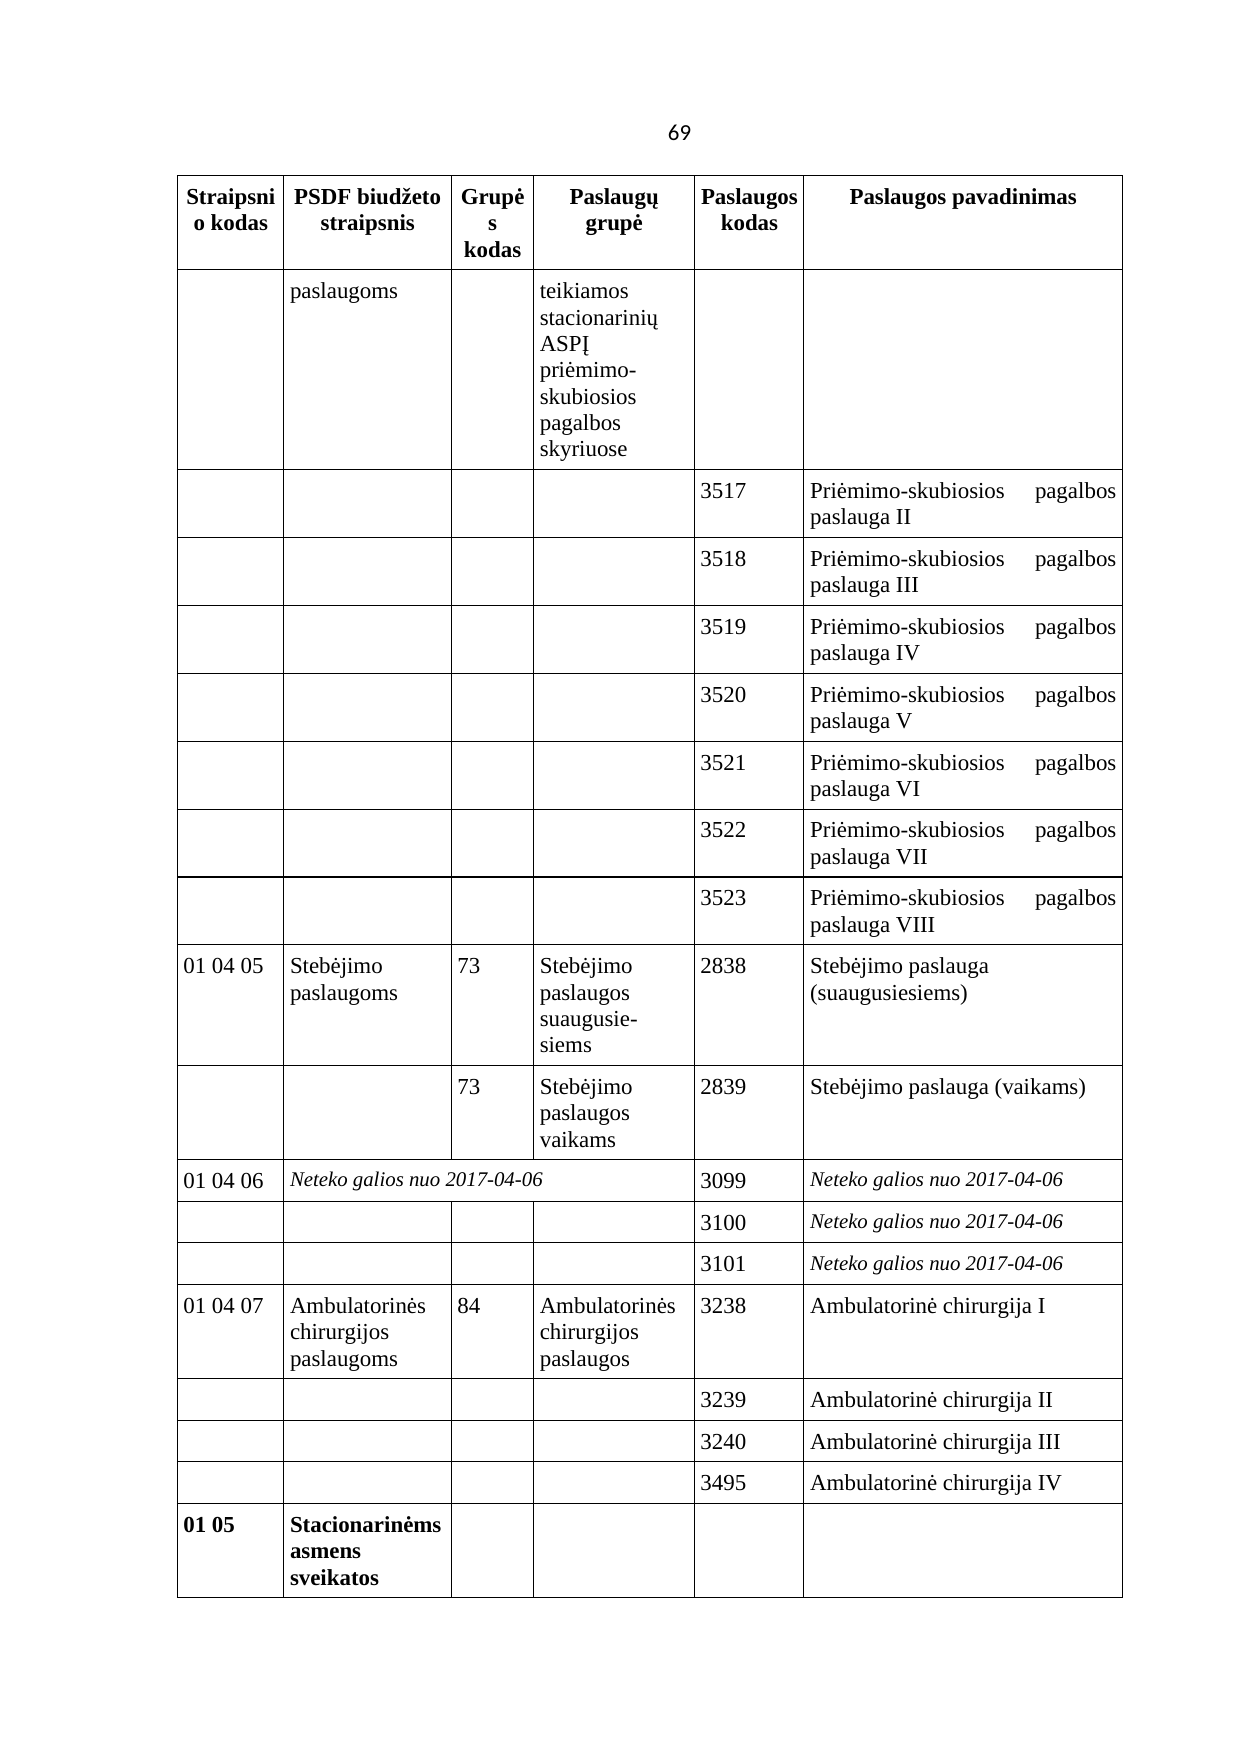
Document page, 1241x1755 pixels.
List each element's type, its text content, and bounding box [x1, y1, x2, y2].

table_cell [534, 1243, 694, 1284]
table_cell [452, 1379, 533, 1420]
table_cell [178, 1421, 283, 1461]
table_cell [178, 1202, 283, 1242]
table_cell Stebėjimo paslaugos suaugusie-siems [534, 945, 694, 1065]
table_cell Stacionarinėms asmens sveikatos [284, 1504, 451, 1597]
table_cell [534, 674, 694, 741]
table_cell [452, 1243, 533, 1284]
table_cell 3100 [695, 1202, 803, 1242]
table_cell Ambulatorinė chirurgija I [804, 1285, 1122, 1378]
table_cell [178, 270, 283, 469]
table_cell 84 [452, 1285, 533, 1378]
table_cell [452, 270, 533, 469]
table_cell [178, 810, 283, 876]
table_cell [452, 1421, 533, 1461]
table_cell Stebėjimo paslauga (suaugusiesiems) [804, 945, 1122, 1065]
table_cell [178, 538, 283, 605]
table_cell Priėmimo-skubiosios pagalbos paslauga IV [804, 606, 1122, 673]
table_cell Neteko galios nuo 2017-04-06 [284, 1160, 694, 1201]
table_cell [178, 1243, 283, 1284]
table_cell [284, 810, 451, 876]
table_cell [178, 470, 283, 537]
table_cell [804, 270, 1122, 469]
table_cell Ambulatorinės chirurgijos paslaugoms [284, 1285, 451, 1378]
table_cell [178, 1066, 283, 1159]
table_cell 01 05 [178, 1504, 283, 1597]
table_cell [178, 1462, 283, 1503]
table_cell [534, 606, 694, 673]
table_cell [452, 538, 533, 605]
table_cell [452, 470, 533, 537]
table_cell 3519 [695, 606, 803, 673]
table_header Straipsnio kodas [178, 176, 283, 269]
table_cell [284, 878, 451, 944]
table_cell [178, 878, 283, 944]
table_cell [452, 1202, 533, 1242]
table_cell 73 [452, 945, 533, 1065]
table_cell Stebėjimo paslaugoms [284, 945, 451, 1065]
table_cell 3523 [695, 878, 803, 944]
table_cell Stebėjimo paslaugos vaikams [534, 1066, 694, 1159]
table_cell paslaugoms [284, 270, 451, 469]
table_cell 73 [452, 1066, 533, 1159]
table_cell Neteko galios nuo 2017-04-06 [804, 1160, 1122, 1201]
table_cell Priėmimo-skubiosios pagalbos paslauga VIII [804, 878, 1122, 944]
table_cell [178, 1379, 283, 1420]
table_cell [534, 1202, 694, 1242]
table_cell [452, 1504, 533, 1597]
table_cell 01 04 07 [178, 1285, 283, 1378]
table_cell [178, 742, 283, 808]
table_cell [284, 1462, 451, 1503]
table_cell [534, 810, 694, 876]
table_cell teikiamos stacionarinių ASPĮ priėmimo-skubiosios pagalbos skyriuose [534, 270, 694, 469]
table_cell [452, 742, 533, 808]
table_cell 3522 [695, 810, 803, 876]
table_cell 3238 [695, 1285, 803, 1378]
table_cell 3239 [695, 1379, 803, 1420]
table_cell [534, 538, 694, 605]
table_cell Ambulatorinė chirurgija IV [804, 1462, 1122, 1503]
table_cell [695, 1504, 803, 1597]
table_cell 3520 [695, 674, 803, 741]
table_cell 3101 [695, 1243, 803, 1284]
table_cell Priėmimo-skubiosios pagalbos paslauga II [804, 470, 1122, 537]
table_cell [284, 1421, 451, 1461]
table_cell 3518 [695, 538, 803, 605]
table_cell Neteko galios nuo 2017-04-06 [804, 1243, 1122, 1284]
table_cell [804, 1504, 1122, 1597]
table_cell Ambulatorinės chirurgijos paslaugos [534, 1285, 694, 1378]
table_cell [178, 606, 283, 673]
table_cell Ambulatorinė chirurgija II [804, 1379, 1122, 1420]
table_cell Stebėjimo paslauga (vaikams) [804, 1066, 1122, 1159]
table_cell [284, 538, 451, 605]
table_cell Neteko galios nuo 2017-04-06 [804, 1202, 1122, 1242]
table_header Paslaugos kodas [695, 176, 803, 269]
table_cell 3240 [695, 1421, 803, 1461]
table_cell Ambulatorinė chirurgija III [804, 1421, 1122, 1461]
table_cell [284, 1243, 451, 1284]
table_cell Priėmimo-skubiosios pagalbos paslauga VI [804, 742, 1122, 808]
table_cell 2838 [695, 945, 803, 1065]
table_header Paslaugos pavadinimas [804, 176, 1122, 269]
table_cell [284, 742, 451, 808]
table_cell [452, 1462, 533, 1503]
table_cell Priėmimo-skubiosios pagalbos paslauga III [804, 538, 1122, 605]
table_cell 01 04 06 [178, 1160, 283, 1201]
table_cell [534, 470, 694, 537]
table_cell Priėmimo-skubiosios pagalbos paslauga VII [804, 810, 1122, 876]
table_cell [284, 606, 451, 673]
table_cell [534, 742, 694, 808]
table_cell [534, 1462, 694, 1503]
table_cell [534, 1504, 694, 1597]
table_cell 01 04 05 [178, 945, 283, 1065]
table_cell 3495 [695, 1462, 803, 1503]
table_cell [284, 674, 451, 741]
table_cell [284, 1066, 451, 1159]
table_cell 3517 [695, 470, 803, 537]
table_cell [284, 470, 451, 537]
table_cell [284, 1202, 451, 1242]
table_cell [452, 606, 533, 673]
table_header PSDF biudžeto straipsnis [284, 176, 451, 269]
table_cell [452, 674, 533, 741]
table_header Paslaugų grupė [534, 176, 694, 269]
table_header Grupės kodas [452, 176, 533, 269]
table_cell [534, 1421, 694, 1461]
table_cell [452, 878, 533, 944]
table_cell 3099 [695, 1160, 803, 1201]
table_cell 2839 [695, 1066, 803, 1159]
table_cell [695, 270, 803, 469]
table_cell [534, 1379, 694, 1420]
table_cell Priėmimo-skubiosios pagalbos paslauga V [804, 674, 1122, 741]
table_cell [284, 1379, 451, 1420]
table_cell [452, 810, 533, 876]
table_cell [534, 878, 694, 944]
table_cell 3521 [695, 742, 803, 808]
table_cell [178, 674, 283, 741]
